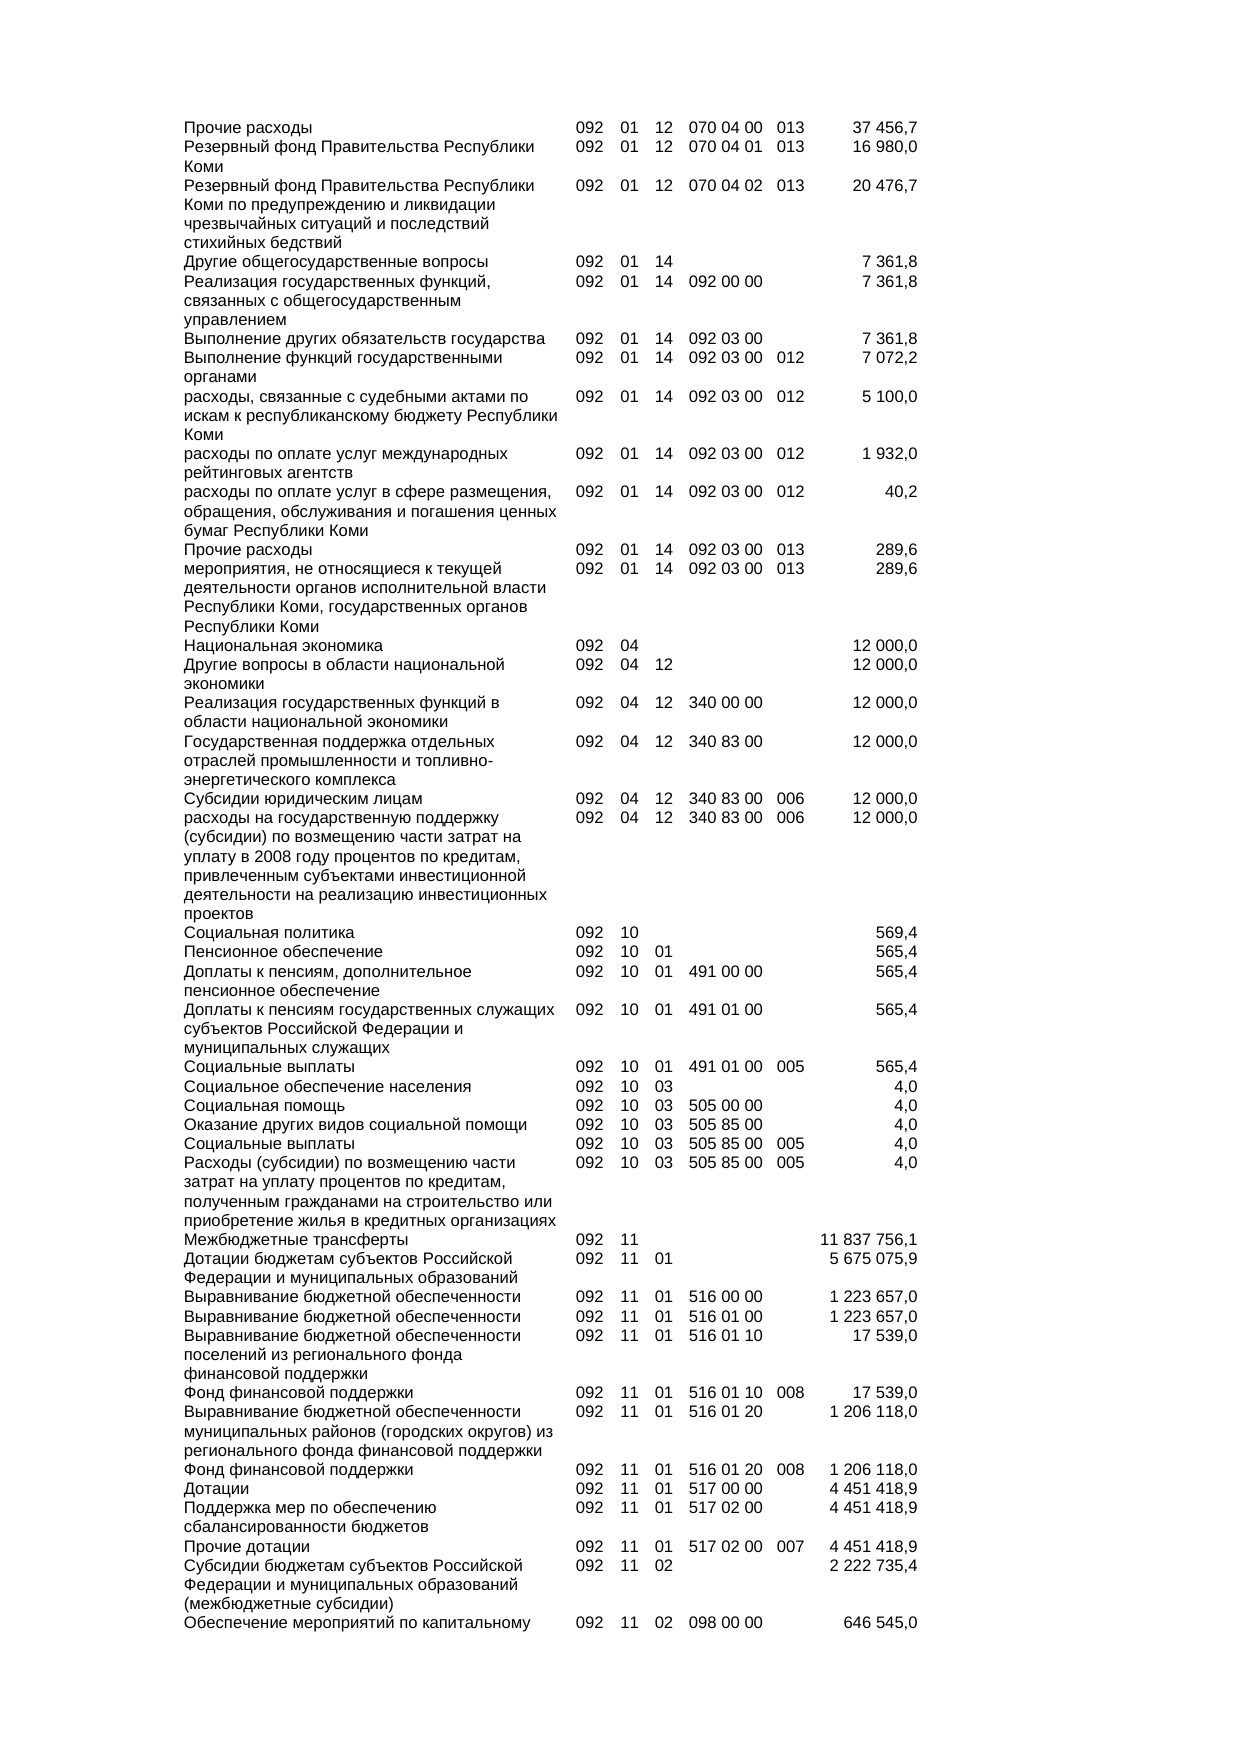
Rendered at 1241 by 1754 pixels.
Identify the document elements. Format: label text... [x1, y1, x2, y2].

table_cell 565,4 [811, 942, 923, 961]
table_cell 01 [646, 961, 681, 1000]
table_cell 10 [613, 942, 646, 961]
table_cell 11 [613, 1460, 646, 1479]
table_cell [646, 1230, 681, 1249]
table_cell 505 00 00 [681, 1096, 770, 1115]
table_cell 505 85 00 [681, 1153, 770, 1230]
table_cell [923, 271, 946, 329]
table_cell 01 [646, 1479, 681, 1498]
table_cell [923, 1000, 946, 1057]
table_cell [923, 1383, 946, 1402]
table_cell 01 [646, 1383, 681, 1402]
table_cell 092 [566, 329, 613, 348]
table_cell [923, 348, 946, 386]
table_cell 006 [770, 789, 811, 808]
table_cell 092 [566, 1402, 613, 1460]
table_cell [923, 559, 946, 636]
table_cell [770, 1556, 811, 1613]
table_cell [681, 1249, 770, 1287]
table_cell [923, 693, 946, 731]
table_cell 340 00 00 [681, 693, 770, 731]
table_cell 01 [646, 1536, 681, 1556]
table_cell 516 01 00 [681, 1306, 770, 1326]
table_cell Выполнение других обязательств государства [178, 329, 566, 348]
table_cell 10 [613, 923, 646, 942]
table_cell 289,6 [811, 559, 923, 636]
table_cell 013 [770, 559, 811, 636]
table_cell [681, 636, 770, 655]
table_cell 10 [613, 1096, 646, 1115]
table_cell 01 [613, 386, 646, 444]
table_cell Выполнение функций государственными органами [178, 348, 566, 386]
table_cell Выравнивание бюджетной обеспеченности поселений из регионального фонда финансовой поддержки [178, 1326, 566, 1383]
table_cell 092 [566, 444, 613, 482]
table_cell 11 [613, 1249, 646, 1287]
table_cell расходы по оплате услуг в сфере размещения, обращения, обслуживания и погашения ценных бумаг Республики Коми [178, 482, 566, 540]
table_cell [923, 1402, 946, 1460]
table_cell [923, 1115, 946, 1134]
table_cell [923, 329, 946, 348]
table_cell 04 [613, 655, 646, 693]
table_cell 008 [770, 1383, 811, 1402]
table_cell 01 [646, 1057, 681, 1076]
table_cell [681, 1556, 770, 1613]
table_cell 12 [646, 137, 681, 176]
table_cell [770, 961, 811, 1000]
table_cell 03 [646, 1096, 681, 1115]
table_cell 092 03 00 [681, 559, 770, 636]
table_cell [923, 1096, 946, 1115]
table_cell 11 [613, 1556, 646, 1613]
table_cell Выравнивание бюджетной обеспеченности [178, 1306, 566, 1326]
table_cell 517 02 00 [681, 1536, 770, 1556]
table_cell Фонд финансовой поддержки [178, 1460, 566, 1479]
table_cell [923, 176, 946, 252]
table_cell Пенсионное обеспечение [178, 942, 566, 961]
table_cell [770, 271, 811, 329]
table_cell Социальные выплаты [178, 1057, 566, 1076]
table_cell 505 85 00 [681, 1134, 770, 1153]
table_cell 12 [646, 789, 681, 808]
table_cell 12 000,0 [811, 636, 923, 655]
table_cell 092 [566, 693, 613, 731]
table_cell 01 [613, 252, 646, 271]
table_cell 4 451 418,9 [811, 1536, 923, 1556]
table_cell [923, 482, 946, 540]
table_cell Другие общегосударственные вопросы [178, 252, 566, 271]
table_cell 005 [770, 1134, 811, 1153]
table_cell 013 [770, 137, 811, 176]
table_cell 12 000,0 [811, 693, 923, 731]
table_cell Субсидии бюджетам субъектов Российской Федерации и муниципальных образований (межбюджетные субсидии) [178, 1556, 566, 1613]
table_cell [646, 923, 681, 942]
table_cell 516 00 00 [681, 1287, 770, 1306]
table_cell [770, 1000, 811, 1057]
table_cell [770, 1479, 811, 1498]
table_cell 092 [566, 1115, 613, 1134]
table_cell [681, 1076, 770, 1096]
table_cell [770, 1287, 811, 1306]
table_cell Реализация государственных функций в области национальной экономики [178, 693, 566, 731]
table_cell 092 03 00 [681, 444, 770, 482]
table_cell Межбюджетные трансферты [178, 1230, 566, 1249]
table_cell 5 675 075,9 [811, 1249, 923, 1287]
table_cell 340 83 00 [681, 808, 770, 923]
table_cell 01 [613, 559, 646, 636]
table_cell 7 361,8 [811, 271, 923, 329]
table_cell 14 [646, 540, 681, 559]
table_cell 1 223 657,0 [811, 1306, 923, 1326]
table_cell 04 [613, 693, 646, 731]
table_cell 4 451 418,9 [811, 1479, 923, 1498]
table_cell [770, 636, 811, 655]
table_cell Другие вопросы в области национальной экономики [178, 655, 566, 693]
table_cell 02 [646, 1613, 681, 1632]
table_cell 4,0 [811, 1153, 923, 1230]
table_cell 1 206 118,0 [811, 1402, 923, 1460]
table_cell [770, 1306, 811, 1326]
table_cell 092 03 00 [681, 329, 770, 348]
table_cell 4,0 [811, 1096, 923, 1115]
table_cell [770, 1326, 811, 1383]
table_cell 092 [566, 1498, 613, 1536]
table_cell [770, 1115, 811, 1134]
table_cell 092 [566, 808, 613, 923]
table_cell [770, 1249, 811, 1287]
table_cell [770, 923, 811, 942]
table_cell 565,4 [811, 1057, 923, 1076]
table_cell 092 [566, 1306, 613, 1326]
table_cell [770, 252, 811, 271]
table_cell 04 [613, 808, 646, 923]
table_cell [923, 655, 946, 693]
table_cell 092 [566, 1230, 613, 1249]
table_cell Доплаты к пенсиям, дополнительное пенсионное обеспечение [178, 961, 566, 1000]
table_cell 5 100,0 [811, 386, 923, 444]
table_cell мероприятия, не относящиеся к текущей деятельности органов исполнительной власти Республики Коми, государственных органов Республики Коми [178, 559, 566, 636]
table_cell [681, 923, 770, 942]
table_cell 092 [566, 386, 613, 444]
table_cell Прочие дотации [178, 1536, 566, 1556]
table_cell 565,4 [811, 961, 923, 1000]
table_cell 10 [613, 1076, 646, 1096]
table_cell 092 00 00 [681, 271, 770, 329]
table_cell 03 [646, 1076, 681, 1096]
table_cell [681, 942, 770, 961]
table_cell 12 000,0 [811, 789, 923, 808]
table_cell [923, 444, 946, 482]
table_cell Поддержка мер по обеспечению сбалансированности бюджетов [178, 1498, 566, 1536]
table_cell 565,4 [811, 1000, 923, 1057]
table_cell 14 [646, 271, 681, 329]
table_cell 092 [566, 789, 613, 808]
table_cell Расходы (субсидии) по возмещению части затрат на уплату процентов по кредитам, полученным гражданами на строительство или приобретение жилья в кредитных организациях [178, 1153, 566, 1230]
table_cell 516 01 20 [681, 1402, 770, 1460]
table_cell 092 [566, 118, 613, 137]
table_cell 14 [646, 348, 681, 386]
table_cell 517 00 00 [681, 1479, 770, 1498]
table_cell 013 [770, 176, 811, 252]
table_cell 092 [566, 1536, 613, 1556]
table_cell 11 [613, 1383, 646, 1402]
table_cell 01 [646, 1326, 681, 1383]
table_cell [923, 1326, 946, 1383]
table_cell 092 [566, 923, 613, 942]
table_cell [770, 942, 811, 961]
table_cell 01 [613, 118, 646, 137]
table_cell [770, 329, 811, 348]
table_cell 092 [566, 1000, 613, 1057]
table_cell 4,0 [811, 1134, 923, 1153]
table_cell 01 [613, 444, 646, 482]
table_cell расходы на государственную поддержку (субсидии) по возмещению части затрат на уплату в 2008 году процентов по кредитам, привлеченным субъектами инвестиционной деятельности на реализацию инвестиционных проектов [178, 808, 566, 923]
table_cell [923, 1460, 946, 1479]
table_cell 092 [566, 636, 613, 655]
table_cell 01 [646, 1402, 681, 1460]
table_cell 11 837 756,1 [811, 1230, 923, 1249]
table_cell 340 83 00 [681, 731, 770, 789]
table_cell 12 [646, 808, 681, 923]
table_cell [923, 1076, 946, 1096]
table_cell 092 [566, 1134, 613, 1153]
table_cell 092 [566, 655, 613, 693]
table_cell 092 [566, 137, 613, 176]
table_cell Социальная помощь [178, 1096, 566, 1115]
table_cell 007 [770, 1536, 811, 1556]
table_cell Дотации [178, 1479, 566, 1498]
table_cell 092 [566, 1326, 613, 1383]
table_cell 005 [770, 1153, 811, 1230]
table_cell 092 03 00 [681, 482, 770, 540]
table_cell 092 [566, 482, 613, 540]
table_cell 12 000,0 [811, 731, 923, 789]
table_cell 013 [770, 118, 811, 137]
table_cell 4 451 418,9 [811, 1498, 923, 1536]
table_cell 2 222 735,4 [811, 1556, 923, 1613]
table_cell 12 [646, 176, 681, 252]
table_cell 10 [613, 1000, 646, 1057]
table_cell [923, 1613, 946, 1632]
table_cell [681, 655, 770, 693]
table_cell [923, 808, 946, 923]
table_cell 092 [566, 1076, 613, 1096]
table_cell Выравнивание бюджетной обеспеченности муниципальных районов (городских округов) из регионального фонда финансовой поддержки [178, 1402, 566, 1460]
table_cell [923, 1134, 946, 1153]
table_cell 491 01 00 [681, 1000, 770, 1057]
table_cell 013 [770, 540, 811, 559]
table_cell Доплаты к пенсиям государственных служащих субъектов Российской Федерации и муниципальных служащих [178, 1000, 566, 1057]
table_cell 12 [646, 731, 681, 789]
table_cell Выравнивание бюджетной обеспеченности [178, 1287, 566, 1306]
table_cell [923, 789, 946, 808]
table_cell [923, 731, 946, 789]
table_cell 070 04 02 [681, 176, 770, 252]
table_cell 092 [566, 961, 613, 1000]
table_cell 092 [566, 252, 613, 271]
table_cell 092 [566, 1287, 613, 1306]
table_cell 516 01 10 [681, 1326, 770, 1383]
table_cell [923, 942, 946, 961]
table_cell 10 [613, 1115, 646, 1134]
table_cell Прочие расходы [178, 118, 566, 137]
table_cell Резервный фонд Правительства Республики Коми [178, 137, 566, 176]
table_cell 516 01 10 [681, 1383, 770, 1402]
table_cell 12 000,0 [811, 655, 923, 693]
table_cell 04 [613, 789, 646, 808]
table_cell 289,6 [811, 540, 923, 559]
table_cell 10 [613, 1134, 646, 1153]
table_cell 092 [566, 176, 613, 252]
table_cell 070 04 00 [681, 118, 770, 137]
table_cell 7 361,8 [811, 329, 923, 348]
table_cell 40,2 [811, 482, 923, 540]
table_cell 11 [613, 1479, 646, 1498]
table_cell 10 [613, 961, 646, 1000]
table_cell 340 83 00 [681, 789, 770, 808]
table_cell [646, 636, 681, 655]
table_cell 14 [646, 444, 681, 482]
table_cell 20 476,7 [811, 176, 923, 252]
table_cell Социальные выплаты [178, 1134, 566, 1153]
table_cell 646 545,0 [811, 1613, 923, 1632]
table_cell 012 [770, 348, 811, 386]
table_cell 03 [646, 1134, 681, 1153]
table_cell 17 539,0 [811, 1383, 923, 1402]
table_cell [770, 1613, 811, 1632]
table_cell 11 [613, 1613, 646, 1632]
table_cell 516 01 20 [681, 1460, 770, 1479]
table_cell 1 223 657,0 [811, 1287, 923, 1306]
table_cell [681, 1230, 770, 1249]
table_cell Социальная политика [178, 923, 566, 942]
table_cell 092 [566, 731, 613, 789]
table_cell 01 [646, 942, 681, 961]
table_cell [923, 1287, 946, 1306]
table_cell 01 [646, 1306, 681, 1326]
table_cell 12 [646, 655, 681, 693]
table_cell 012 [770, 482, 811, 540]
table_cell 008 [770, 1460, 811, 1479]
table_cell [770, 693, 811, 731]
table_cell 092 [566, 1479, 613, 1498]
table_cell 01 [613, 329, 646, 348]
table_cell 1 206 118,0 [811, 1460, 923, 1479]
table_cell 01 [613, 271, 646, 329]
table_cell 092 [566, 348, 613, 386]
table_cell 070 04 01 [681, 137, 770, 176]
table_cell [770, 1498, 811, 1536]
table_cell 02 [646, 1556, 681, 1613]
table_cell 7 361,8 [811, 252, 923, 271]
table_cell 11 [613, 1306, 646, 1326]
table_cell 01 [646, 1498, 681, 1536]
table_cell [923, 1536, 946, 1556]
table_cell 10 [613, 1057, 646, 1076]
table_cell 14 [646, 329, 681, 348]
table_cell 4,0 [811, 1115, 923, 1134]
table_cell 092 [566, 540, 613, 559]
table_cell [770, 1230, 811, 1249]
table_cell 11 [613, 1536, 646, 1556]
table_cell 01 [613, 348, 646, 386]
table_cell 092 [566, 1153, 613, 1230]
table_cell 11 [613, 1402, 646, 1460]
table_cell 10 [613, 1153, 646, 1230]
table_cell 4,0 [811, 1076, 923, 1096]
table_cell 11 [613, 1326, 646, 1383]
table_cell [923, 961, 946, 1000]
table_cell [923, 252, 946, 271]
table_cell Национальная экономика [178, 636, 566, 655]
table_cell 005 [770, 1057, 811, 1076]
table_cell 03 [646, 1153, 681, 1230]
table_cell Прочие расходы [178, 540, 566, 559]
table_cell 092 [566, 942, 613, 961]
table_cell 092 [566, 1057, 613, 1076]
table_cell 01 [646, 1287, 681, 1306]
table_cell [770, 1096, 811, 1115]
table_cell 012 [770, 444, 811, 482]
table_cell 1 932,0 [811, 444, 923, 482]
table_cell 14 [646, 482, 681, 540]
table_cell 03 [646, 1115, 681, 1134]
table_cell 01 [613, 540, 646, 559]
table_cell [923, 1498, 946, 1536]
table_cell [770, 1076, 811, 1096]
table_cell [770, 655, 811, 693]
table_cell 569,4 [811, 923, 923, 942]
table_cell 11 [613, 1230, 646, 1249]
table_cell 012 [770, 386, 811, 444]
table_cell Субсидии юридическим лицам [178, 789, 566, 808]
table_cell 491 00 00 [681, 961, 770, 1000]
table_cell [923, 1479, 946, 1498]
table_cell 092 [566, 1556, 613, 1613]
table_cell Социальное обеспечение населения [178, 1076, 566, 1096]
table_cell 04 [613, 636, 646, 655]
table_cell 505 85 00 [681, 1115, 770, 1134]
table_cell [770, 731, 811, 789]
table_cell 01 [646, 1000, 681, 1057]
table_cell 14 [646, 386, 681, 444]
table_cell 12 [646, 693, 681, 731]
table_cell [923, 137, 946, 176]
table_cell 092 [566, 1383, 613, 1402]
table_cell [923, 636, 946, 655]
table_cell [923, 386, 946, 444]
table_cell [923, 1057, 946, 1076]
table_cell 006 [770, 808, 811, 923]
table_cell 092 [566, 1249, 613, 1287]
table_cell 092 [566, 559, 613, 636]
table_cell 14 [646, 252, 681, 271]
table_cell 04 [613, 731, 646, 789]
table_cell 16 980,0 [811, 137, 923, 176]
table_cell [923, 1153, 946, 1230]
table_cell [923, 540, 946, 559]
table_cell 092 03 00 [681, 386, 770, 444]
table_cell расходы, связанные с судебными актами по искам к республиканскому бюджету Республики Коми [178, 386, 566, 444]
table_cell Реализация государственных функций, связанных с общегосударственным управлением [178, 271, 566, 329]
table_cell 092 [566, 271, 613, 329]
table_cell [923, 1230, 946, 1249]
table_cell Государственная поддержка отдельных отраслей промышленности и топливно-энергетического комплекса [178, 731, 566, 789]
table_cell 01 [613, 176, 646, 252]
table_cell 37 456,7 [811, 118, 923, 137]
table_cell [923, 1249, 946, 1287]
table_cell 517 02 00 [681, 1498, 770, 1536]
table_cell 092 03 00 [681, 348, 770, 386]
table_cell 12 [646, 118, 681, 137]
table_cell 11 [613, 1287, 646, 1306]
table_cell 092 [566, 1460, 613, 1479]
table_cell Оказание других видов социальной помощи [178, 1115, 566, 1134]
table_cell [770, 1402, 811, 1460]
table_cell расходы по оплате услуг международных рейтинговых агентств [178, 444, 566, 482]
table_cell 01 [613, 137, 646, 176]
table_cell Дотации бюджетам субъектов Российской Федерации и муниципальных образований [178, 1249, 566, 1287]
table_cell [681, 252, 770, 271]
table_cell [923, 1556, 946, 1613]
table_cell 01 [646, 1249, 681, 1287]
table_cell 01 [646, 1460, 681, 1479]
table_cell 14 [646, 559, 681, 636]
table_cell [923, 923, 946, 942]
table_cell 7 072,2 [811, 348, 923, 386]
table_cell 491 01 00 [681, 1057, 770, 1076]
table_cell 17 539,0 [811, 1326, 923, 1383]
table_cell 092 [566, 1613, 613, 1632]
table_cell 092 03 00 [681, 540, 770, 559]
table_cell 12 000,0 [811, 808, 923, 923]
table_cell Резервный фонд Правительства Республики Коми по предупреждению и ликвидации чрезвычайных ситуаций и последствий стихийных бедствий [178, 176, 566, 252]
table_cell [923, 1306, 946, 1326]
table_cell [923, 118, 946, 137]
table_cell 092 [566, 1096, 613, 1115]
table_cell 11 [613, 1498, 646, 1536]
table_cell 01 [613, 482, 646, 540]
table_cell Обеспечение мероприятий по капитальному [178, 1613, 566, 1632]
table_cell 098 00 00 [681, 1613, 770, 1632]
table_cell Фонд финансовой поддержки [178, 1383, 566, 1402]
